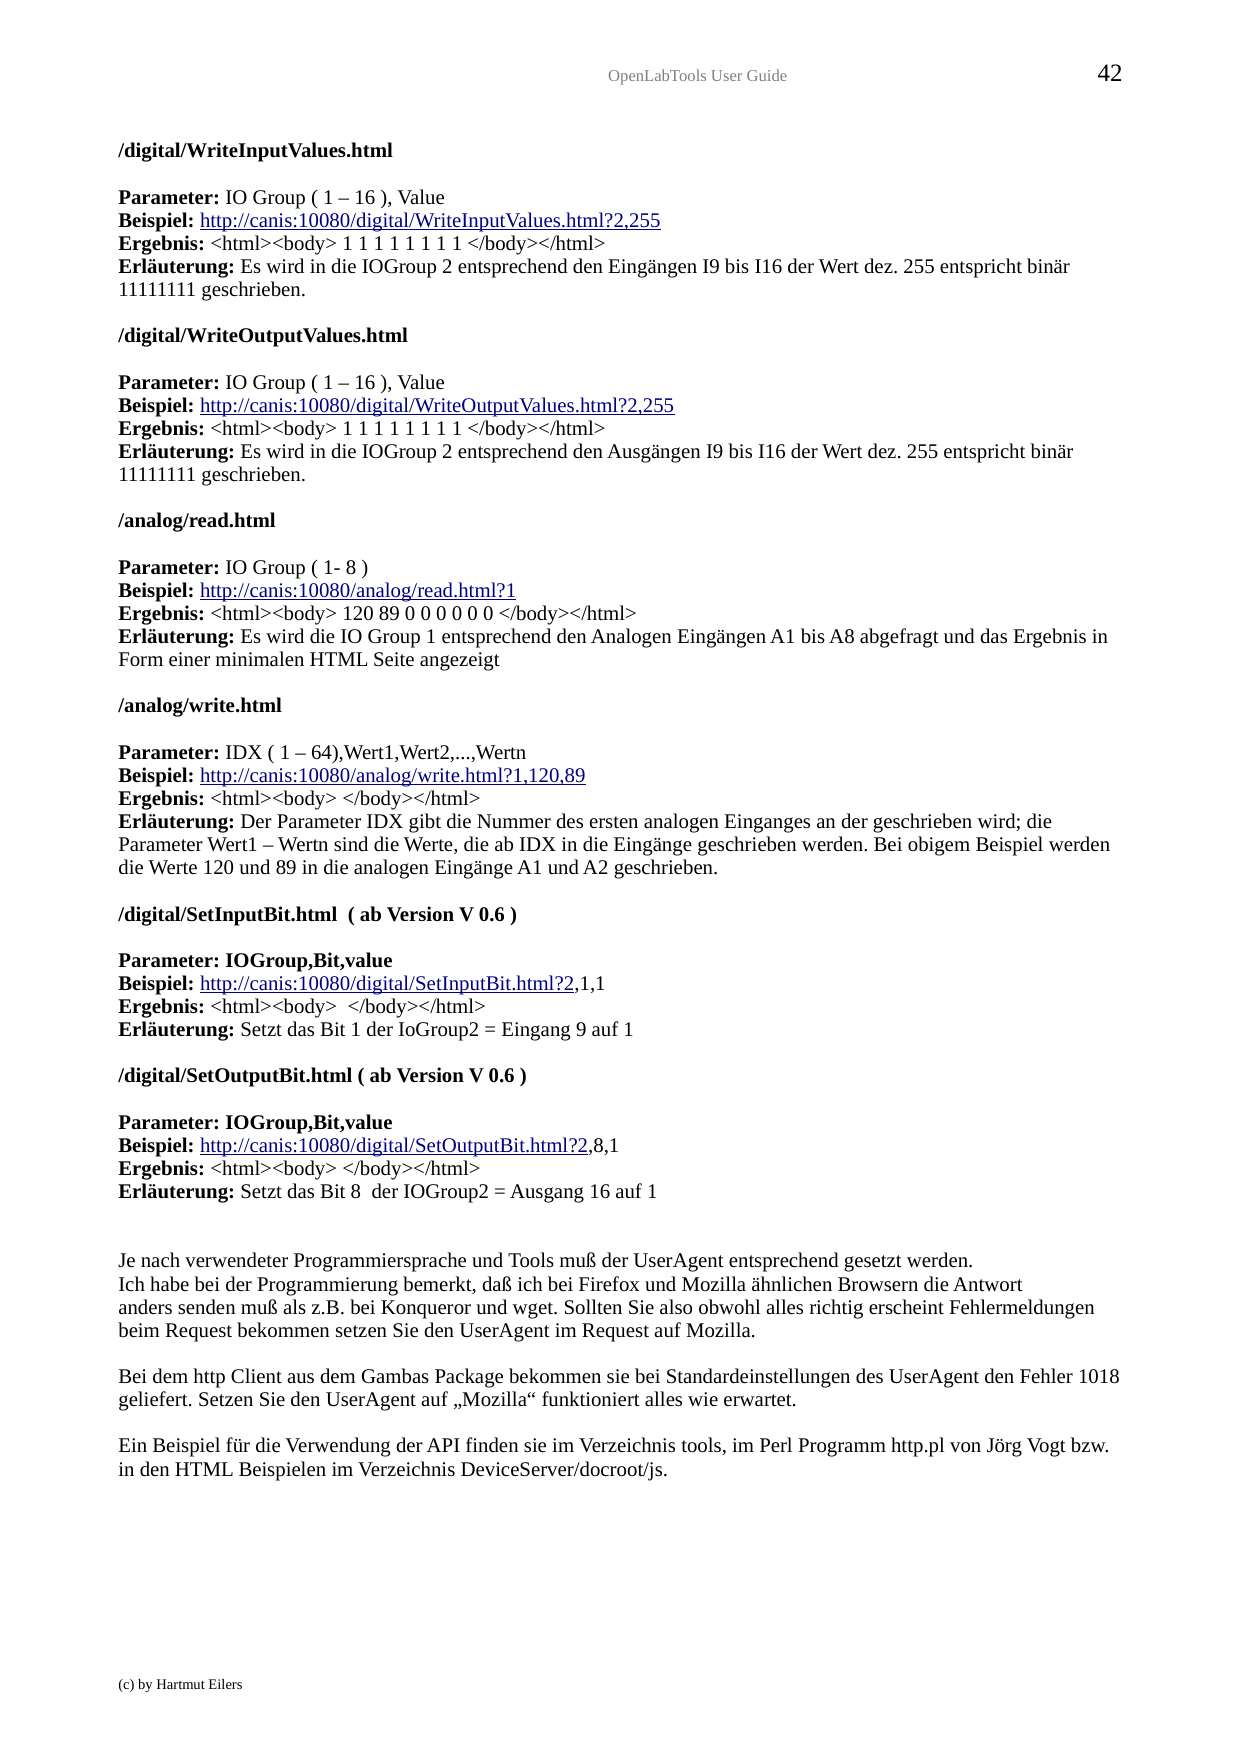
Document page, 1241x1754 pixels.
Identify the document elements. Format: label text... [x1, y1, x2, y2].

text /digital/WriteOutputValues.html [118, 324, 1122, 347]
text Parameter: IO Group ( 1 – 16 ), Value [118, 371, 1122, 394]
text Ergebnis: <html><body> 120 89 0 0 0 0 0 0 </body></html> [118, 602, 1122, 625]
text Beispiel: http://canis:10080/analog/write.html?1,120,89 [118, 764, 1122, 787]
text Ich habe bei der Programmierung bemerkt, daß ich bei Firefox und Mozilla ähnlichen Browsern die Antwort [118, 1272, 1122, 1296]
text Parameter: IO Group ( 1 – 16 ), Value [118, 186, 1122, 209]
text Beispiel: http://canis:10080/digital/SetInputBit.html?2,1,1 [118, 972, 1122, 995]
text Ein Beispiel für die Verwendung der API finden sie im Verzeichnis tools, im Perl Programm http.pl von Jörg Vogt bzw. in den HTML Beispielen im Verzeichnis DeviceServer/docroot/js. [118, 1434, 1122, 1481]
text Beispiel: http://canis:10080/digital/WriteOutputValues.html?2,255 [118, 394, 1122, 417]
text /digital/SetOutputBit.html ( ab Version V 0.6 ) [118, 1064, 1122, 1087]
text Ergebnis: <html><body> 1 1 1 1 1 1 1 1 </body></html> [118, 232, 1122, 255]
text Ergebnis: <html><body> </body></html> [118, 1157, 1122, 1180]
text Je nach verwendeter Programmiersprache und Tools muß der UserAgent entsprechend gesetzt werden. [118, 1249, 1122, 1272]
text geliefert. Setzen Sie den UserAgent auf „Mozilla“ funktioniert alles wie erwartet. [118, 1388, 1122, 1411]
text Parameter: IDX ( 1 – 64),Wert1,Wert2,...,Wertn [118, 741, 1122, 764]
text Erläuterung: Es wird in die IOGroup 2 entsprechend den Eingängen I9 bis I16 der Wert dez. 255 entspricht binär 11111111 geschrieben. [118, 255, 1122, 301]
text Beispiel: http://canis:10080/digital/WriteInputValues.html?2,255 [118, 209, 1122, 232]
text Erläuterung: Setzt das Bit 8 der IOGroup2 = Ausgang 16 auf 1 [118, 1180, 1122, 1203]
text Erläuterung: Setzt das Bit 1 der IoGroup2 = Eingang 9 auf 1 [118, 1018, 1122, 1041]
text Erläuterung: Es wird in die IOGroup 2 entsprechend den Ausgängen I9 bis I16 der Wert dez. 255 entspricht binär 11111111 geschrieben. [118, 440, 1122, 486]
text Erläuterung: Es wird die IO Group 1 entsprechend den Analogen Eingängen A1 bis A8 abgefragt und das Ergebnis in Form einer minimalen HTML Seite angezeigt [118, 625, 1122, 671]
text /digital/WriteInputValues.html [118, 139, 1122, 162]
text Bei dem http Client aus dem Gambas Package bekommen sie bei Standardeinstellungen des UserAgent den Fehler 1018 [118, 1365, 1122, 1388]
text Beispiel: http://canis:10080/analog/read.html?1 [118, 579, 1122, 602]
text Ergebnis: <html><body> </body></html> [118, 995, 1122, 1018]
text Parameter: IO Group ( 1- 8 ) [118, 556, 1122, 579]
text anders senden muß als z.B. bei Konqueror und wget. Sollten Sie also obwohl alles richtig erscheint Fehlermeldungen [118, 1296, 1122, 1319]
text Parameter: IOGroup,Bit,value [118, 1111, 1122, 1134]
text Erläuterung: Der Parameter IDX gibt die Nummer des ersten analogen Einganges an der geschrieben wird; die Parameter Wert1 – Wertn sind die Werte, die ab IDX in die Eingänge geschrieben werden. Bei obigem Beispiel werden die Werte 120 und 89 in die analogen Eingänge A1 und A2 geschrieben. [118, 810, 1122, 879]
text /analog/write.html [118, 694, 1122, 717]
text /digital/SetInputBit.html ( ab Version V 0.6 ) [118, 902, 1122, 926]
text Beispiel: http://canis:10080/digital/SetOutputBit.html?2,8,1 [118, 1134, 1122, 1157]
text Parameter: IOGroup,Bit,value [118, 949, 1122, 972]
text /analog/read.html [118, 509, 1122, 532]
text beim Request bekommen setzen Sie den UserAgent im Request auf Mozilla. [118, 1319, 1122, 1342]
text Ergebnis: <html><body> </body></html> [118, 787, 1122, 810]
text Ergebnis: <html><body> 1 1 1 1 1 1 1 1 </body></html> [118, 417, 1122, 440]
